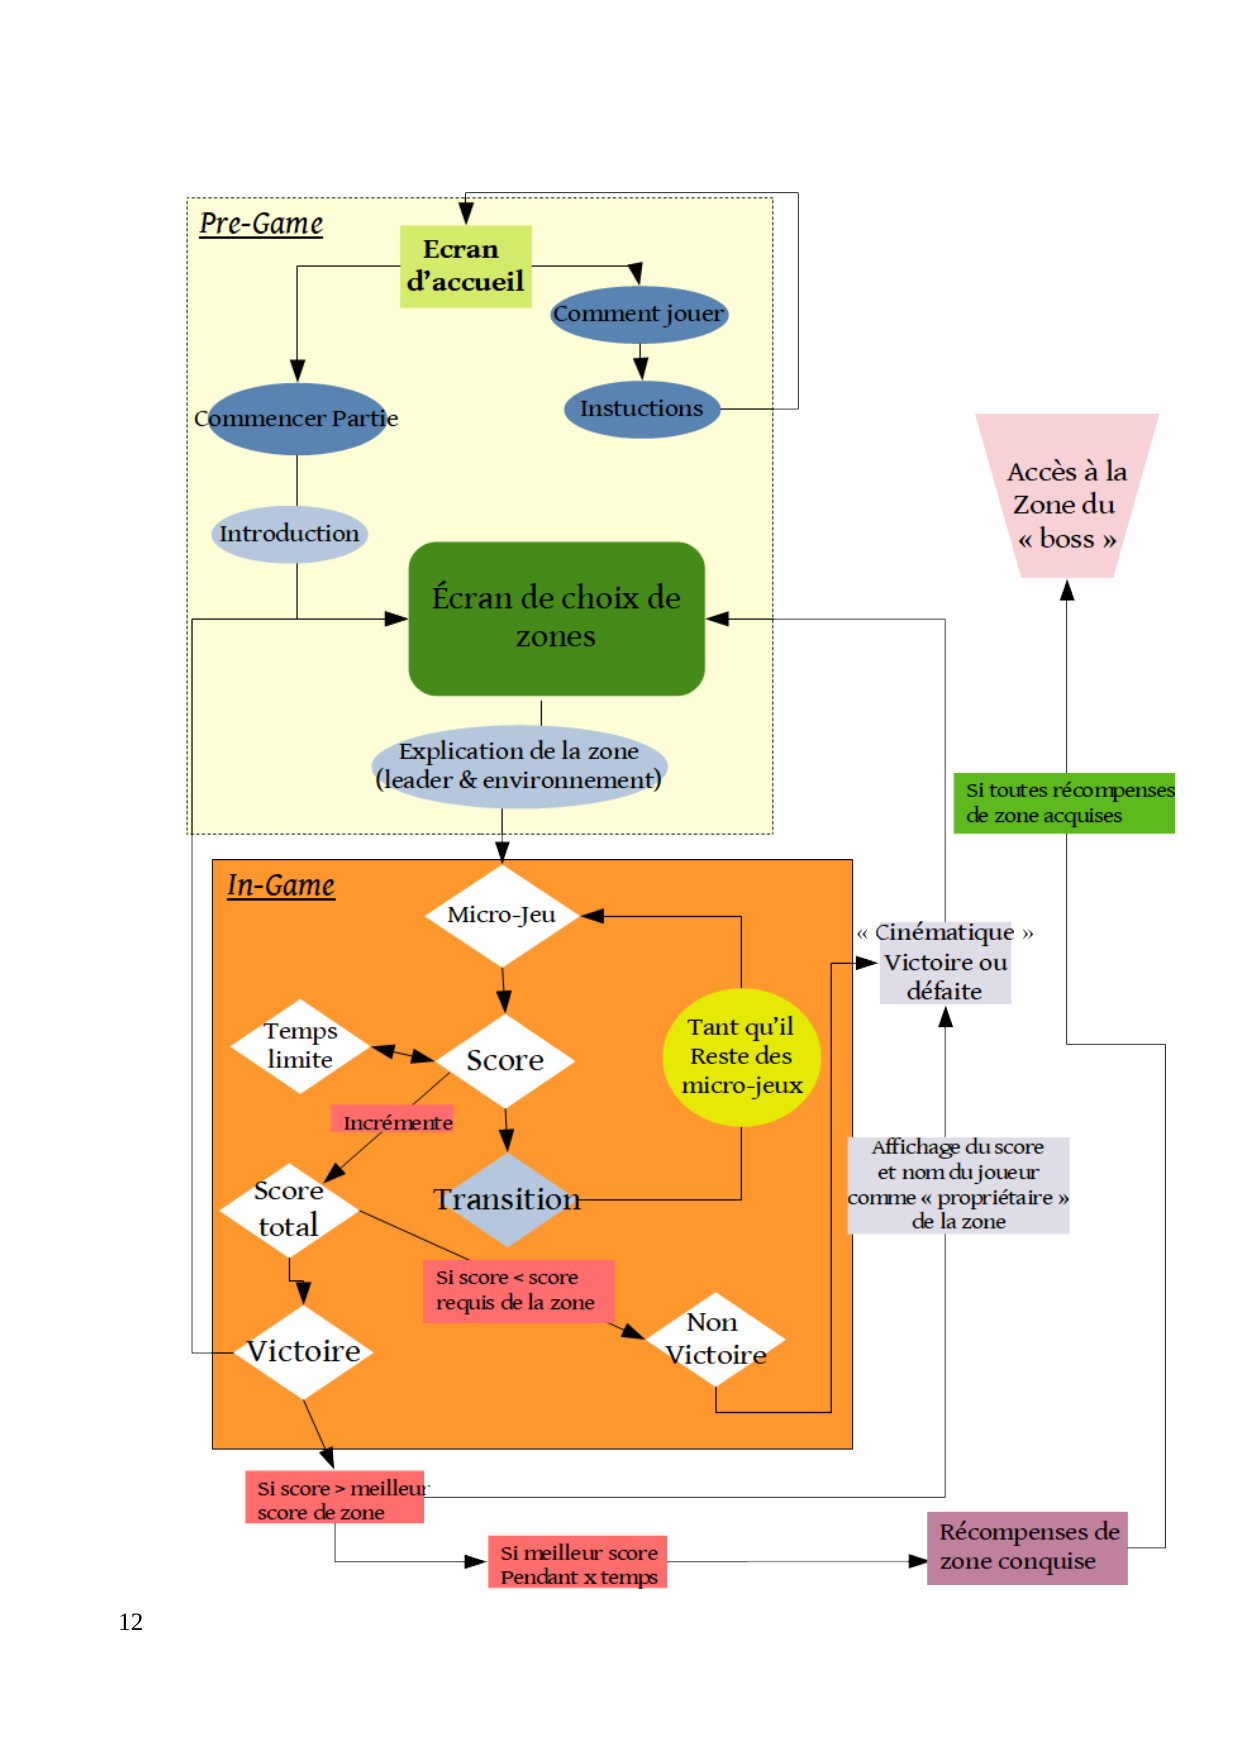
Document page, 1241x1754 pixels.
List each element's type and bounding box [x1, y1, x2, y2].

picture [171, 178, 1175, 1598]
